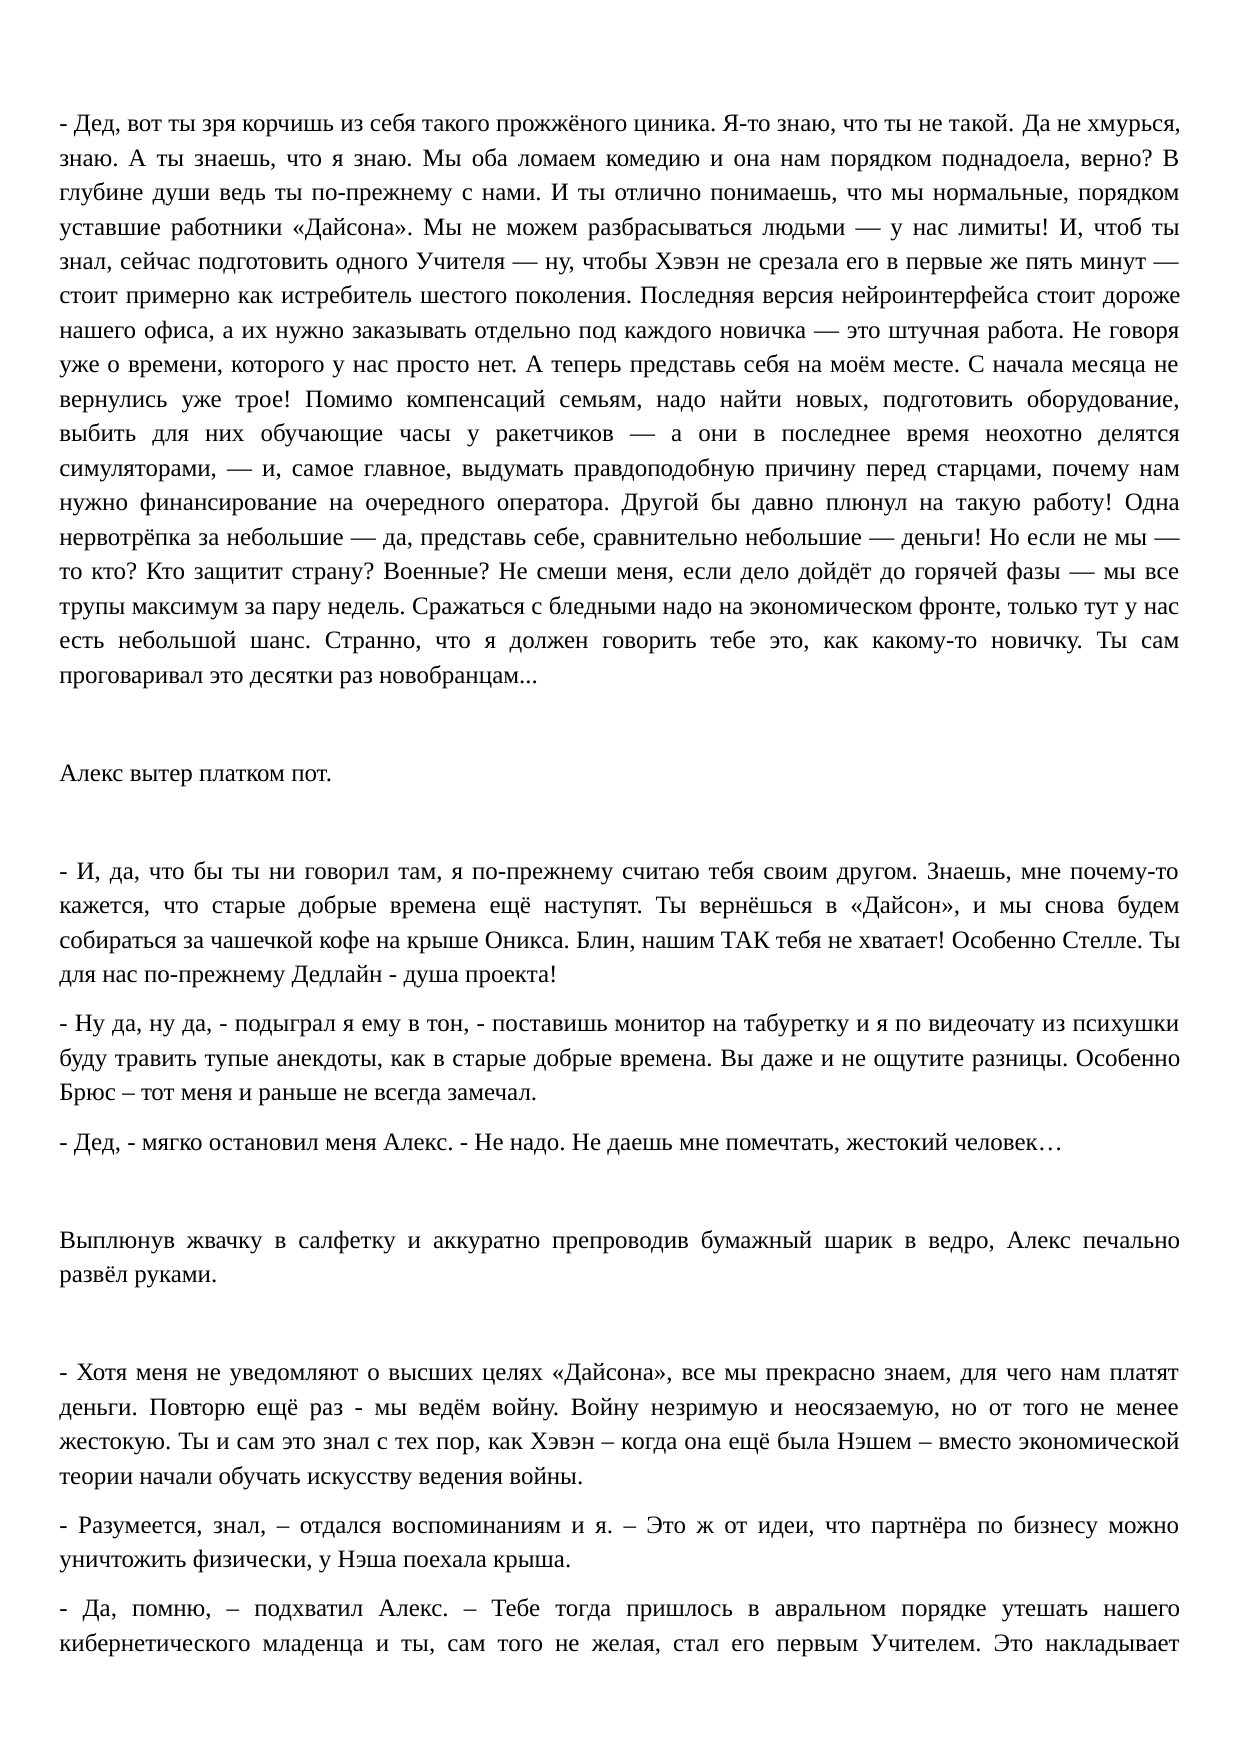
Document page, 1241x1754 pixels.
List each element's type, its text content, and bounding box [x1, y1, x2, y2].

text - Хотя меня не уведомляют о высших целях «Дайсона», все мы прекрасно знаем, для чего нам платят деньги. Повторю ещё раз - мы ведём войну. Войну незримую и неосязаемую, но от того не менее жестокую. Ты и сам это знал с тех пор, как Хэвэн – когда она ещё была Нэшем – вместо экономической теории начали обучать искусству ведения войны. [59, 1357, 1181, 1489]
text - Дед, - мягко остановил меня Алекс. - Не надо. Не даешь мне помечтать, жестокий человек… [59, 1127, 1181, 1155]
text - Разумеется, знал, – отдался воспоминаниям и я. – Это ж от идеи, что партнёра по бизнесу можно уничтожить физически, у Нэша поехала крыша. [59, 1510, 1181, 1573]
text - Ну да, ну да, - подыграл я ему в тон, - поставишь монитор на табуретку и я по видеочату из психушки буду травить тупые анекдоты, как в старые добрые времена. Вы даже и не ощутите разницы. Особенно Брюс – тот меня и раньше не всегда замечал. [59, 1008, 1181, 1106]
text - Да, помню, – подхватил Алекс. – Тебе тогда пришлось в авральном порядке утешать нашего кибернетического младенца и ты, сам того не желая, стал его первым Учителем. Это накладывает [59, 1593, 1181, 1657]
text - И, да, что бы ты ни говорил там, я по-прежнему считаю тебя своим другом. Знаешь, мне почему-то кажется, что старые добрые времена ещё наступят. Ты вернёшься в «Дайсон», и мы снова будем собираться за чашечкой кофе на крыше Оникса. Блин, нашим ТАК тебя не хватает! Особенно Стелле. Ты для нас по-прежнему Дедлайн - душа проекта! [59, 856, 1181, 988]
text - Дед, вот ты зря корчишь из себя такого прожжёного циника. Я-то знаю, что ты не такой. Да не хмурься, знаю. А ты знаешь, что я знаю. Мы оба ломаем комедию и она нам порядком поднадоела, верно? В глубине души ведь ты по-прежнему с нами. И ты отлично понимаешь, что мы нормальные, порядком уставшие работники «Дайсона». Мы не можем разбрасываться людьми — у нас лимиты! И, чтоб ты знал, сейчас подготовить одного Учителя — ну, чтобы Хэвэн не срезала его в первые же пять минут — стоит примерно как истребитель шестого поколения. Последняя версия нейроинтерфейса стоит дороже нашего офиса, а их нужно заказывать отдельно под каждого новичка — это штучная работа. Не говоря уже о времени, которого у нас просто нет. А теперь представь себя на моём месте. С начала месяца не вернулись уже трое! Помимо компенсаций семьям, надо найти новых, подготовить оборудование, выбить для них обучающие часы у ракетчиков — а они в последнее время неохотно делятся симуляторами, — и, самое главное, выдумать правдоподобную причину перед старцами, почему нам нужно финансирование на очередного оператора. Другой бы давно плюнул на такую работу! Одна нервотрёпка за небольшие — да, представь себе, сравнительно небольшие — деньги! Но если не мы — то кто? Кто защитит страну? Военные? Не смеши меня, если дело дойдёт до горячей фазы — мы все трупы максимум за пару недель. Сражаться с бледными надо на экономическом фронте, только тут у нас есть небольшой шанс. Странно, что я должен говорить тебе это, как какому-то новичку. Ты сам проговаривал это десятки раз новобранцам... [59, 108, 1181, 688]
text Выплюнув жвачку в салфетку и аккуратно препроводив бумажный шарик в ведро, Алекс печально развёл руками. [59, 1225, 1181, 1288]
text Алекс вытер платком пот. [59, 758, 1181, 787]
